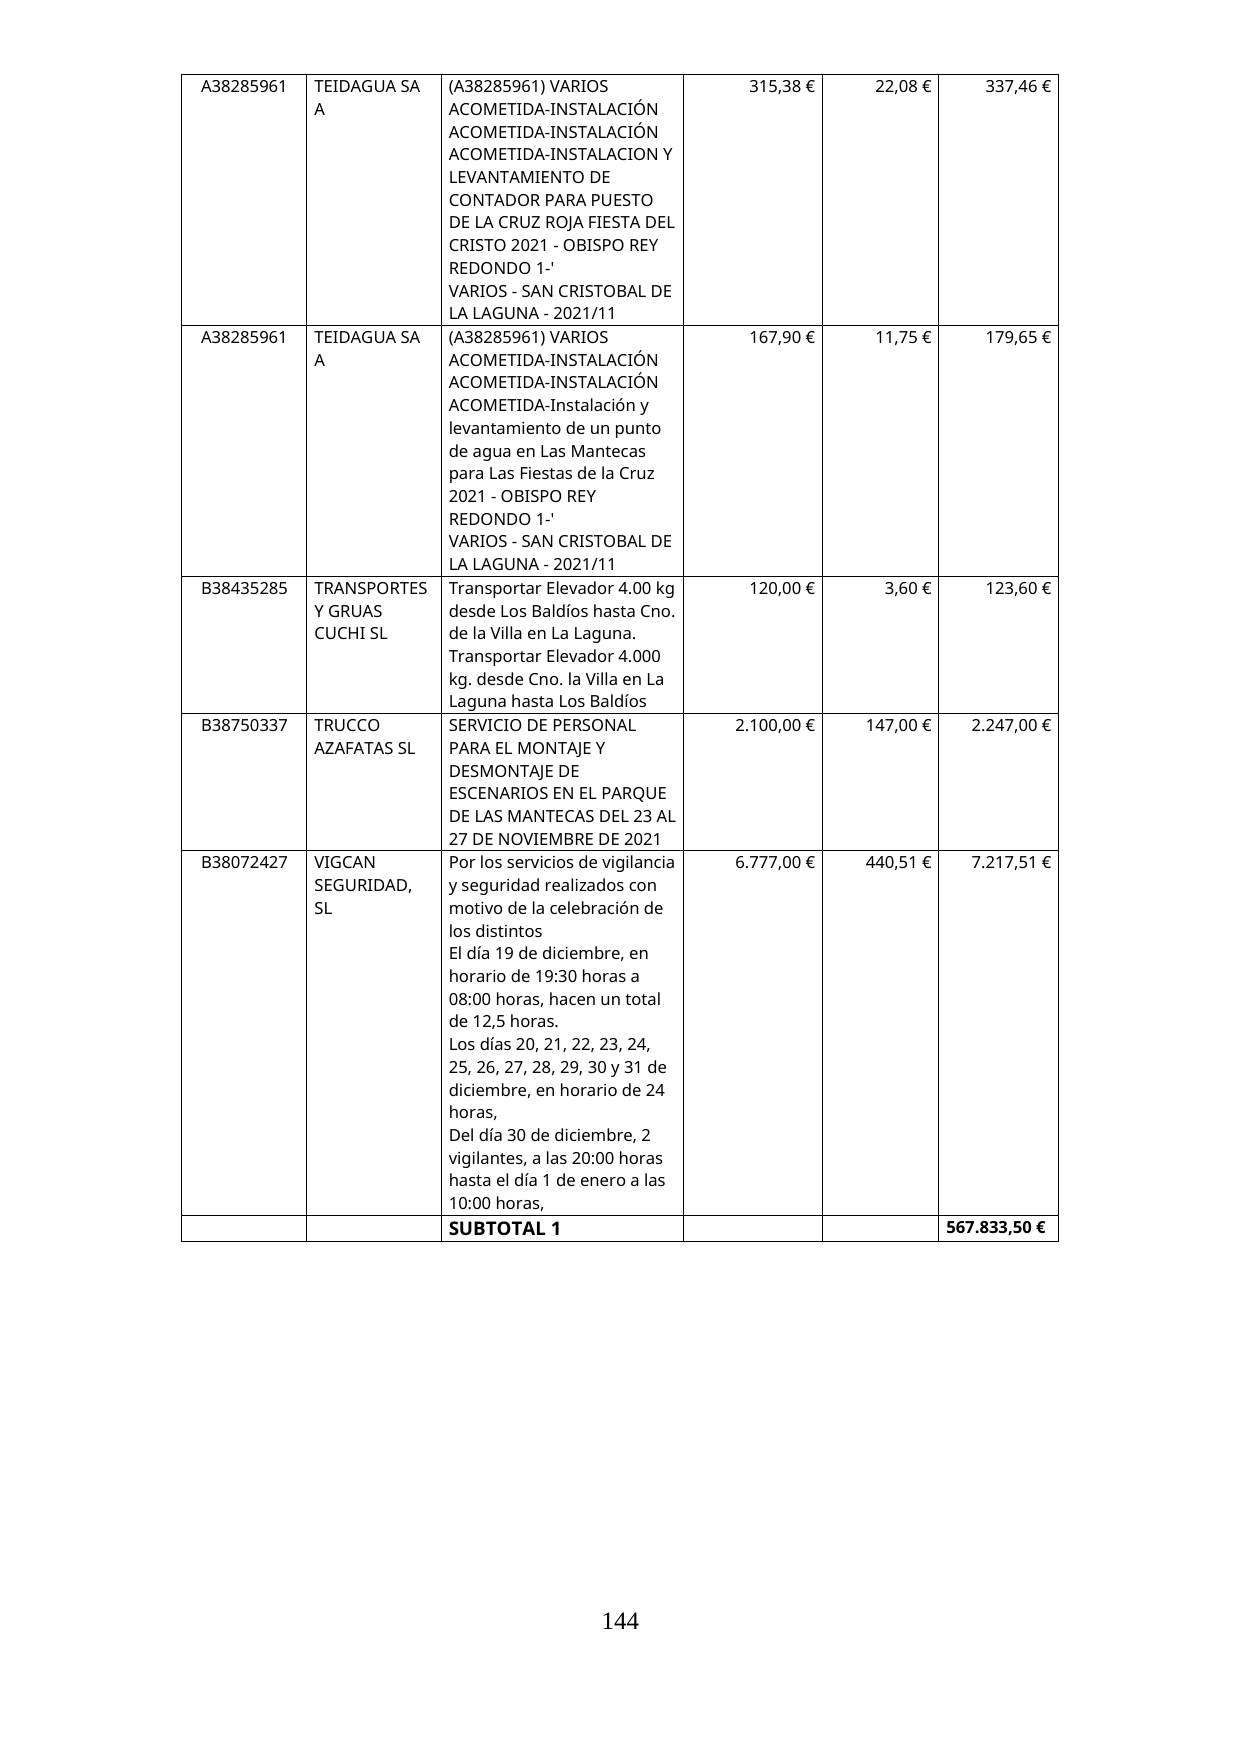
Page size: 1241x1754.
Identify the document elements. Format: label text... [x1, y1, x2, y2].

table_cell [684, 1216, 822, 1241]
table_cell Transportar Elevador 4.00 kg desde Los Baldíos hasta Cno. de la Villa en La Laguna. Transportar Elevador 4.000 kg. desde Cno. la Villa en La Laguna hasta Los Baldíos [442, 577, 683, 713]
table_cell 3,60 € [823, 577, 938, 713]
table_cell A38285961 [182, 326, 306, 576]
table_cell 567.833,50 € [939, 1216, 1058, 1241]
table_cell 147,00 € [823, 714, 938, 850]
table_cell 2.100,00 € [684, 714, 822, 850]
table_cell TEIDAGUA SA A [307, 75, 441, 325]
table_cell B38435285 [182, 577, 306, 713]
table_cell B38750337 [182, 714, 306, 850]
table_cell TRUCCO AZAFATAS SL [307, 714, 441, 850]
table_cell VIGCAN SEGURIDAD, SL [307, 851, 441, 1214]
table_cell 179,65 € [939, 326, 1058, 576]
table_cell (A38285961) VARIOS ACOMETIDA-INSTALACIÓN ACOMETIDA-INSTALACIÓN ACOMETIDA-INSTALACION Y LEVANTAMIENTO DE CONTADOR PARA PUESTO DE LA CRUZ ROJA FIESTA DEL CRISTO 2021 - OBISPO REY REDONDO 1-' VARIOS - SAN CRISTOBAL DE LA LAGUNA - 2021/11 [442, 75, 683, 325]
table_cell 167,90 € [684, 326, 822, 576]
table_cell 337,46 € [939, 75, 1058, 325]
table_cell SERVICIO DE PERSONAL PARA EL MONTAJE Y DESMONTAJE DE ESCENARIOS EN EL PARQUE DE LAS MANTECAS DEL 23 AL 27 DE NOVIEMBRE DE 2021 [442, 714, 683, 850]
table_cell B38072427 [182, 851, 306, 1214]
table_cell TEIDAGUA SA A [307, 326, 441, 576]
table_cell 22,08 € [823, 75, 938, 325]
table_cell 6.777,00 € [684, 851, 822, 1214]
table_cell [823, 1216, 938, 1241]
table_cell 7.217,51 € [939, 851, 1058, 1214]
table_cell 120,00 € [684, 577, 822, 713]
table_cell SUBTOTAL 1 [442, 1216, 683, 1241]
table_cell A38285961 [182, 75, 306, 325]
table_cell TRANSPORTES Y GRUAS CUCHI SL [307, 577, 441, 713]
table_cell (A38285961) VARIOS ACOMETIDA-INSTALACIÓN ACOMETIDA-INSTALACIÓN ACOMETIDA-Instalación y levantamiento de un punto de agua en Las Mantecas para Las Fiestas de la Cruz 2021 - OBISPO REY REDONDO 1-' VARIOS - SAN CRISTOBAL DE LA LAGUNA - 2021/11 [442, 326, 683, 576]
table_cell Por los servicios de vigilancia y seguridad realizados con motivo de la celebración de los distintos El día 19 de diciembre, en horario de 19:30 horas a 08:00 horas, hacen un total de 12,5 horas. Los días 20, 21, 22, 23, 24, 25, 26, 27, 28, 29, 30 y 31 de diciembre, en horario de 24 horas, Del día 30 de diciembre, 2 vigilantes, a las 20:00 horas hasta el día 1 de enero a las 10:00 horas, [442, 851, 683, 1214]
table_cell 123,60 € [939, 577, 1058, 713]
table_cell [307, 1216, 441, 1241]
table_cell 315,38 € [684, 75, 822, 325]
table_cell 440,51 € [823, 851, 938, 1214]
table_cell [182, 1216, 306, 1241]
table_cell 2.247,00 € [939, 714, 1058, 850]
table_cell 11,75 € [823, 326, 938, 576]
